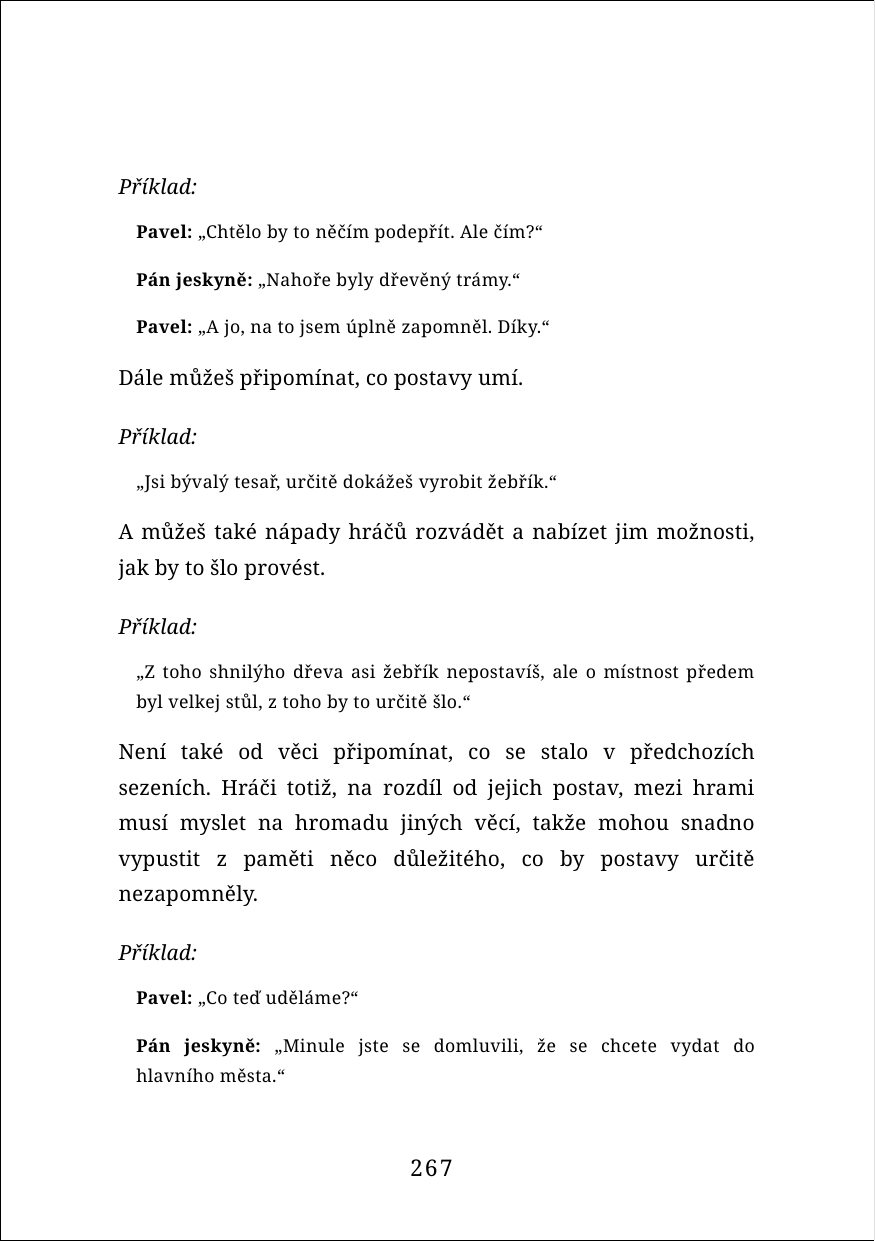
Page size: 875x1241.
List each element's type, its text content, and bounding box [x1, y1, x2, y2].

text „Jsi bývalý tesař, určitě dokážeš vyrobit žebřík.“ [136, 469, 756, 493]
text Pán jeskyně: „Nahoře byly dřevěný trámy.“ [136, 267, 756, 291]
text „Z toho shnilýho dřeva asi žebřík nepostavíš, ale o místnost předem byl velkej stůl, z toho by to určitě šlo.“ [136, 659, 756, 713]
text Příklad: [118, 422, 756, 450]
text Dále můžeš připomínat, co postavy umí. [118, 363, 756, 391]
text Pavel: „Co teď uděláme?“ [136, 986, 756, 1010]
text Příklad: [118, 938, 756, 967]
text Pavel: „A jo, na to jsem úplně zapomněl. Díky.“ [136, 315, 756, 339]
text Pán jeskyně: „Minule jste se domluvili, že se chcete vydat do hlavního města.“ [136, 1034, 756, 1088]
text Příklad: [118, 612, 756, 640]
text A můžeš také nápady hráčů rozvádět a nabízet jim možnosti, jak by to šlo provést. [118, 517, 756, 581]
text Není také od věci připomínat, co se stalo v předchozích sezeních. Hráči totiž, na rozdíl od jejich postav, mezi hrami musí myslet na hromadu jiných věcí, takže mohou snadno vypustit z paměti něco důležitého, co by postavy určitě nezapomněly. [118, 737, 756, 908]
text Příklad: [118, 172, 756, 200]
text Pavel: „Chtělo by to něčím podepřít. Ale čím?“ [136, 219, 756, 243]
